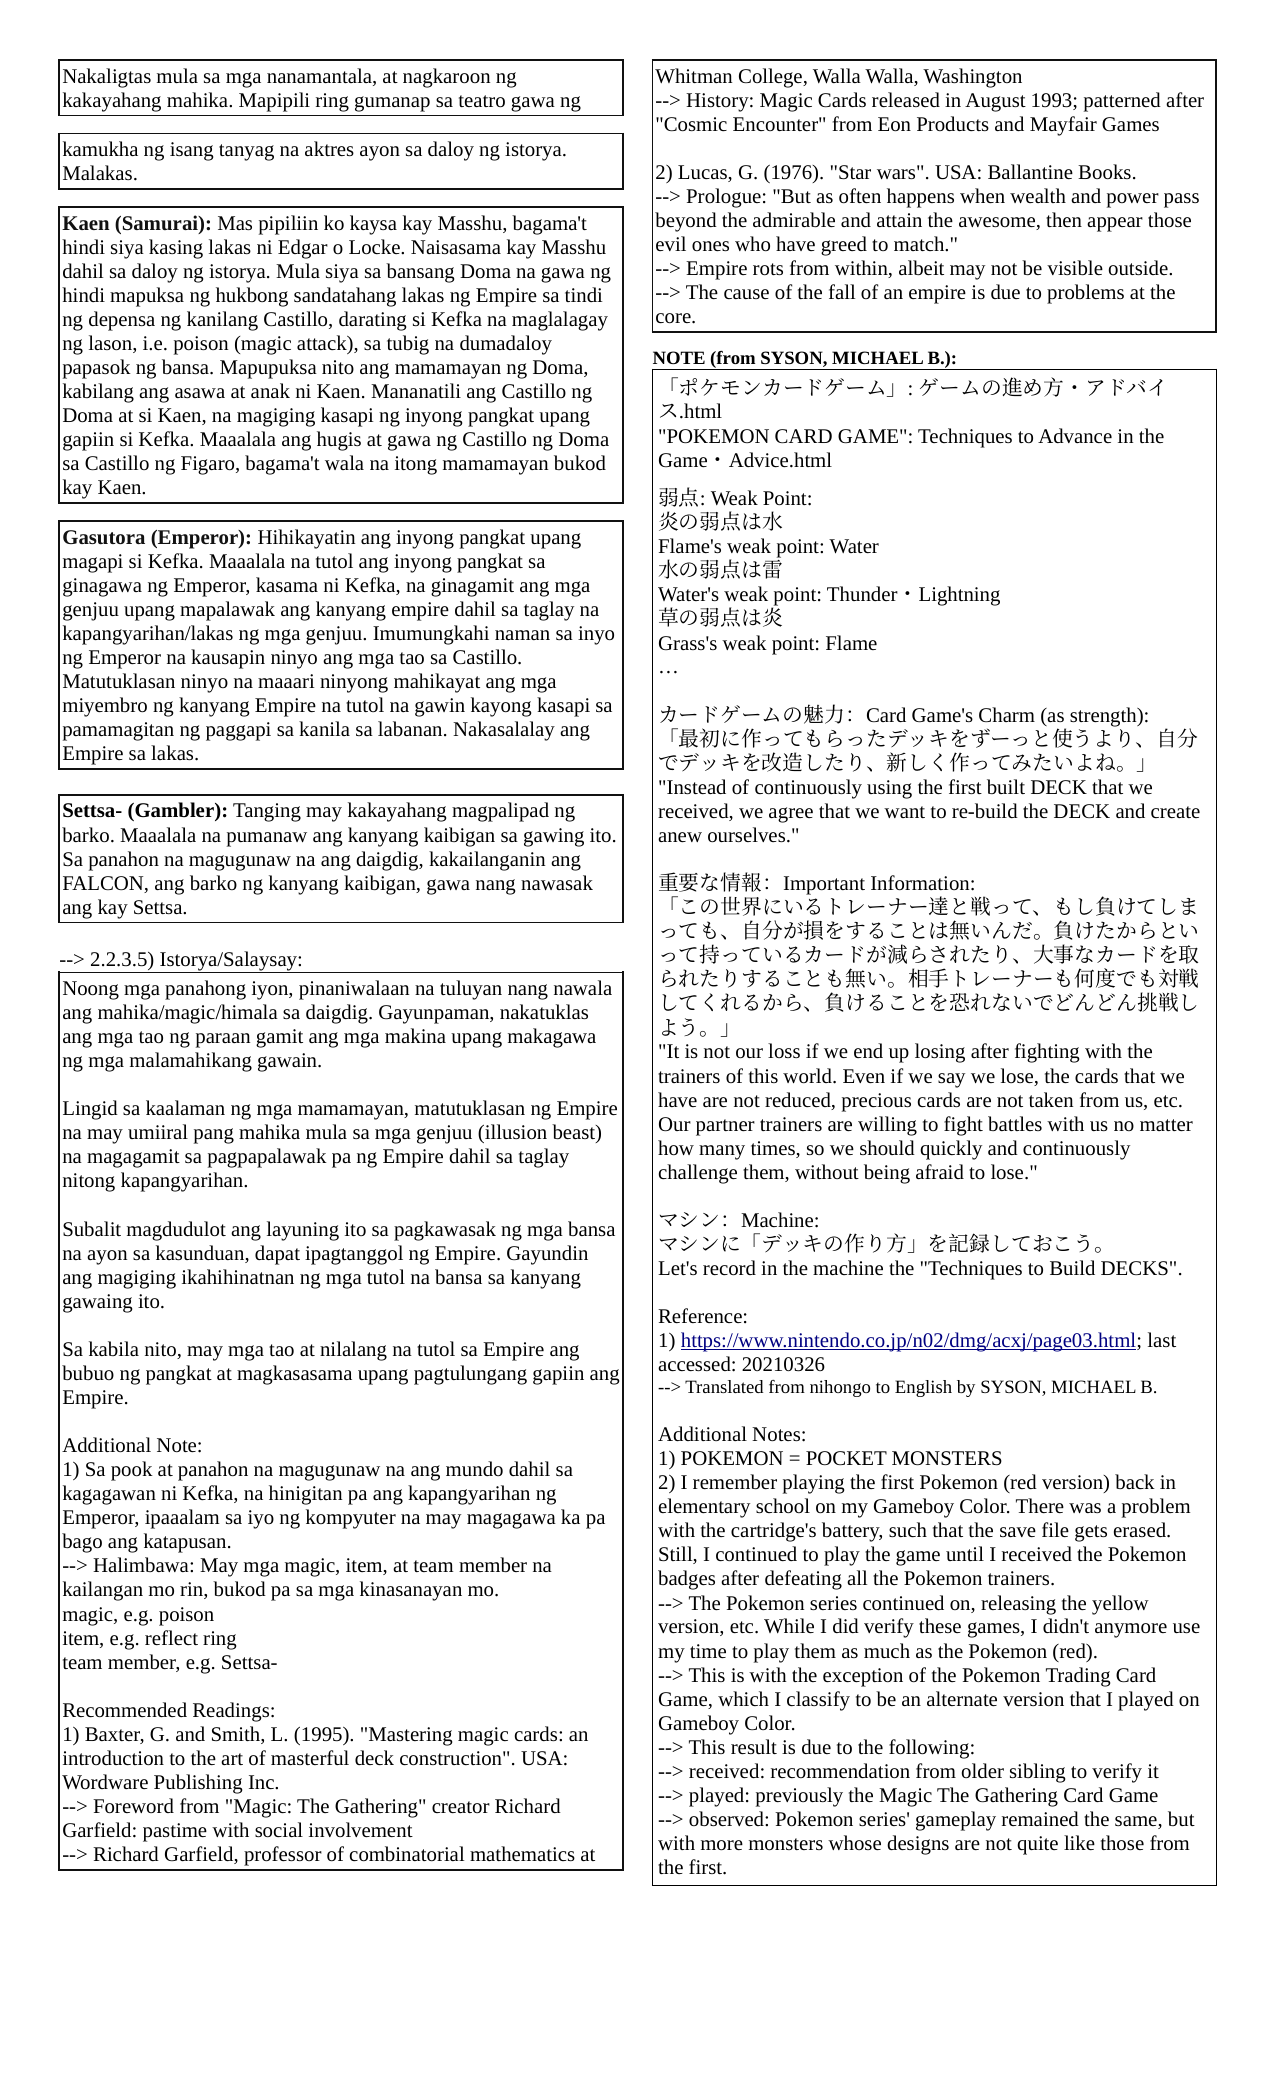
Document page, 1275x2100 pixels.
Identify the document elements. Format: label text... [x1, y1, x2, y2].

table_header Noong mga panahong iyon, pinaniwalaan na tuluyan nang nawala ang mahika/magic/himala sa daigdig. Gayunpaman, nakatuklas ang mga tao ng paraan gamit ang mga makina upang makagawa ng mga malamahikang gawain. Lingid sa kaalaman ng mga mamamayan, matutuklasan ng Empire na may umiiral pang mahika mula sa mga genjuu (illusion beast) na magagamit sa pagpapalawak pa ng Empire dahil sa taglay nitong kapangyarihan. Subalit magdudulot ang layuning ito sa pagkawasak ng mga bansa na ayon sa kasunduan, dapat ipagtanggol ng Empire. Gayundin ang magiging ikahihinatnan ng mga tutol na bansa sa kanyang gawaing ito. Sa kabila nito, may mga tao at nilalang na tutol sa Empire ang bubuo ng pangkat at magkasasama upang pagtulungang gapiin ang Empire. Additional Note: 1) Sa pook at panahon na magugunaw na ang mundo dahil sa kagagawan ni Kefka, na hinigitan pa ang kapangyarihan ng Emperor, ipaaalam sa iyo ng kompyuter na may magagawa ka pa bago ang katapusan. --> Halimbawa: May mga magic, item, at team member na kailangan mo rin, bukod pa sa mga kinasanayan mo. magic, e.g. poison item, e.g. reflect ring team member, e.g. Settsa- Recommended Readings: 1) Baxter, G. and Smith, L. (1995). "Mastering magic cards: an introduction to the art of masterful deck construction". USA: Wordware Publishing Inc. --> Foreword from "Magic: The Gathering" creator Richard Garfield: pastime with social involvement --> Richard Garfield, professor of combinatorial mathematics at [60, 973, 622, 1869]
table_header kamukha ng isang tanyag na aktres ayon sa daloy ng istorya. Malakas. [60, 134, 622, 188]
table_header Nakaligtas mula sa mga nanamantala, at nagkaroon ng kakayahang mahika. Mapipili ring gumanap sa teatro gawa ng [60, 61, 622, 114]
table_header Kaen (Samurai): Mas pipiliin ko kaysa kay Masshu, bagama't hindi siya kasing lakas ni Edgar o Locke. Naisasama kay Masshu dahil sa daloy ng istorya. Mula siya sa bansang Doma na gawa ng hindi mapuksa ng hukbong sandatahang lakas ng Empire sa tindi ng depensa ng kanilang Castillo, darating si Kefka na maglalagay ng lason, i.e. poison (magic attack), sa tubig na dumadaloy papasok ng bansa. Mapupuksa nito ang mamamayan ng Doma, kabilang ang asawa at anak ni Kaen. Mananatili ang Castillo ng Doma at si Kaen, na magiging kasapi ng inyong pangkat upang gapiin si Kefka. Maaalala ang hugis at gawa ng Castillo ng Doma sa Castillo ng Figaro, bagama't wala na itong mamamayan bukod kay Kaen. [60, 208, 622, 502]
table_header Whitman College, Walla Walla, Washington --> History: Magic Cards released in August 1993; patterned after "Cosmic Encounter" from Eon Products and Mayfair Games 2) Lucas, G. (1976). "Star wars". USA: Ballantine Books. --> Prologue: "But as often happens when wealth and power pass beyond the admirable and attain the awesome, then appear those evil ones who have greed to match." --> Empire rots from within, albeit may not be visible outside. --> The cause of the fall of an empire is due to problems at the core. [653, 61, 1215, 331]
table_header Settsa- (Gambler): Tanging may kakayahang magpalipad ng barko. Maaalala na pumanaw ang kanyang kaibigan sa gawing ito. Sa panahon na magugunaw na ang daigdig, kakailanganin ang FALCON, ang barko ng kanyang kaibigan, gawa nang nawasak ang kay Settsa. [60, 796, 622, 922]
table_header 「ポケモンカードゲーム」: ゲームの進め方・アドバイス.html "POKEMON CARD GAME": Techniques to Advance in the Game・Advice.html 弱点: Weak Point: 炎の弱点は水 Flame's weak point: Water 水の弱点は雷 Water's weak point: Thunder・Lightning 草の弱点は炎 Grass's weak point: Flame … カードゲームの魅力：Card Game's Charm (as strength): 「最初に作ってもらったデッキをずーっと使うより、自分でデッキを改造したり、新しく作ってみたいよね。」 "Instead of continuously using the first built DECK that we received, we agree that we want to re-build the DECK and create anew ourselves." 重要な情報：Important Information: 「この世界にいるトレーナー達と戦って、もし負けてしまっても、自分が損をすることは無いんだ。負けたからといって持っているカードが減らされたり、大事なカードを取られたりすることも無い。相手トレーナーも何度でも対戦してくれるから、負けることを恐れないでどんどん挑戦しよう。」 "It is not our loss if we end up losing after fighting with the trainers of this world. Even if we say we lose, the cards that we have are not reduced, precious cards are not taken from us, etc. Our partner trainers are willing to fight battles with us no matter how many times, so we should quickly and continuously challenge them, without being afraid to lose." マシン：Machine: マシンに「デッキの作り方」を記録しておこう。 Let's record in the machine the "Techniques to Build DECKS". Reference: 1) https://www.nintendo.co.jp/n02/dmg/acxj/page03.html; last accessed: 20210326 --> Translated from nihongo to English by SYSON, MICHAEL B. Additional Notes: 1) POKEMON = POCKET MONSTERS 2) I remember playing the first Pokemon (red version) back in elementary school on my Gameboy Color. There was a problem with the cartridge's battery, such that the save file gets erased. Still, I continued to play the game until I received the Pokemon badges after defeating all the Pokemon trainers. --> The Pokemon series continued on, releasing the yellow version, etc. While I did verify these games, I didn't anymore use my time to play them as much as the Pokemon (red). --> This is with the exception of the Pokemon Trading Card Game, which I classify to be an alternate version that I played on Gameboy Color. --> This result is due to the following: --> received: recommendation from older sibling to verify it --> played: previously the Magic The Gathering Card Game --> observed: Pokemon series' gameplay remained the same, but with more monsters whose designs are not quite like those from the first. [653, 370, 1216, 1885]
text NOTE (from SYSON, MICHAEL B.): [652, 347, 1216, 369]
table_header Gasutora (Emperor): Hihikayatin ang inyong pangkat upang magapi si Kefka. Maaalala na tutol ang inyong pangkat sa ginagawa ng Emperor, kasama ni Kefka, na ginagamit ang mga genjuu upang mapalawak ang kanyang empire dahil sa taglay na kapangyarihan/lakas ng mga genjuu. Imumungkahi naman sa inyo ng Emperor na kausapin ninyo ang mga tao sa Castillo. Matutuklasan ninyo na maaari ninyong mahikayat ang mga miyembro ng kanyang Empire na tutol na gawin kayong kasapi sa pamamagitan ng paggapi sa kanila sa labanan. Nakasalalay ang Empire sa lakas. [60, 522, 622, 768]
text --> 2.2.3.5) Istorya/Salaysay: [59, 947, 623, 971]
